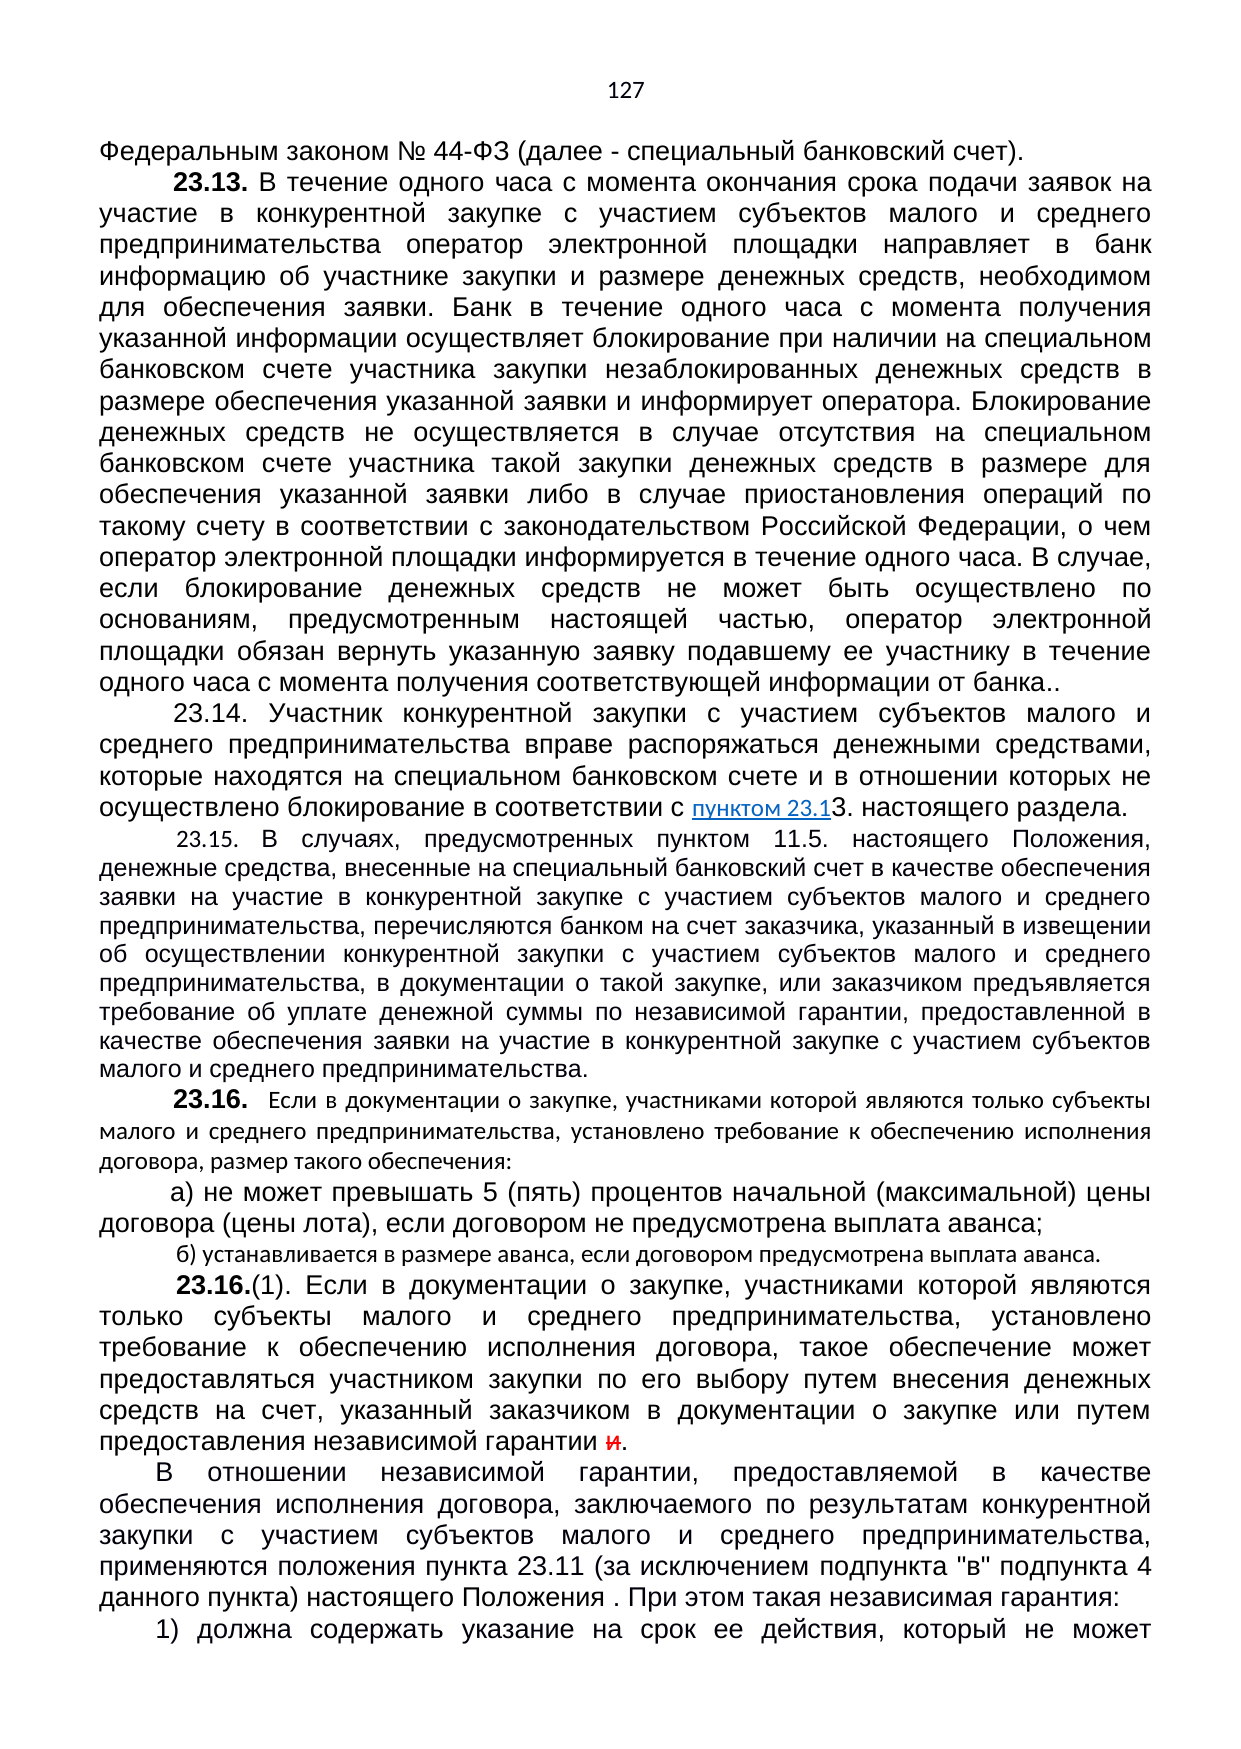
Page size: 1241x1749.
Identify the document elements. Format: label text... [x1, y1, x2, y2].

text 23.13. В течение одного часа с момента окончания срока подачи заявок на участие в конкурентной закупке с участием субъектов малого и среднего предпринимательства оператор электронной площадки направляет в банк информацию об участнике закупки и размере денежных средств, необходимом для обеспечения заявки. Банк в течение одного часа с момента получения указанной информации осуществляет блокирование при наличии на специальном банковском счете участника закупки незаблокированных денежных средств в размере обеспечения указанной заявки и информирует оператора. Блокирование денежных средств не осуществляется в случае отсутствия на специальном банковском счете участника такой закупки денежных средств в размере для обеспечения указанной заявки либо в случае приостановления операций по такому счету в соответствии с законодательством Российской Федерации, о чем оператор электронной площадки информируется в течение одного часа. В случае, если блокирование денежных средств не может быть осуществлено по основаниям, предусмотренным настоящей частью, оператор электронной площадки обязан вернуть указанную заявку подавшему ее участнику в течение одного часа с момента получения соответствующей информации от банка.. [99, 166, 1152, 697]
text 1) должна содержать указание на срок ее действия, который не может [99, 1613, 1152, 1644]
text 23.16.(1). Если в документации о закупке, участниками которой являются только субъекты малого и среднего предпринимательства, установлено требование к обеспечению исполнения договора, такое обеспечение может предоставляться участником закупки по его выбору путем внесения денежных средств на счет, указанный заказчиком в документации о закупке или путем предоставления независимой гарантии и. [99, 1269, 1152, 1456]
text б) устанавливается в размере аванса, если договором предусмотрена выплата аванса. [99, 1238, 1152, 1269]
text В отношении независимой гарантии, предоставляемой в качестве обеспечения исполнения договора, заключаемого по результатам конкурентной закупки с участием субъектов малого и среднего предпринимательства, применяются положения пункта 23.11 (за исключением подпункта "в" подпункта 4 данного пункта) настоящего Положения . При этом такая независимая гарантия: [99, 1456, 1152, 1613]
text Федеральным законом № 44-ФЗ (далее - специальный банковский счет). [99, 135, 1152, 166]
text 23.15. В случаях, предусмотренных пунктом 11.5. настоящего Положения, денежные средства, внесенные на специальный банковский счет в качестве обеспечения заявки на участие в конкурентной закупке с участием субъектов малого и среднего предпринимательства, перечисляются банком на счет заказчика, указанный в извещении об осуществлении конкурентной закупки с участием субъектов малого и среднего предпринимательства, в документации о такой закупке, или заказчиком предъявляется требование об уплате денежной суммы по независимой гарантии, предоставленной в качестве обеспечения заявки на участие в конкурентной закупке с участием субъектов малого и среднего предпринимательства. [99, 823, 1152, 1083]
text 23.16. Если в документации о закупке, участниками которой являются только субъекты малого и среднего предпринимательства, установлено требование к обеспечению исполнения договора, размер такого обеспечения: [99, 1083, 1152, 1176]
text а) не может превышать 5 (пять) процентов начальной (максимальной) цены договора (цены лота), если договором не предусмотрена выплата аванса; [99, 1176, 1152, 1238]
text 23.14. Участник конкурентной закупки с участием субъектов малого и среднего предпринимательства вправе распоряжаться денежными средствами, которые находятся на специальном банковском счете и в отношении которых не осуществлено блокирование в соответствии с пунктом 23.13. настоящего раздела. [99, 697, 1152, 823]
